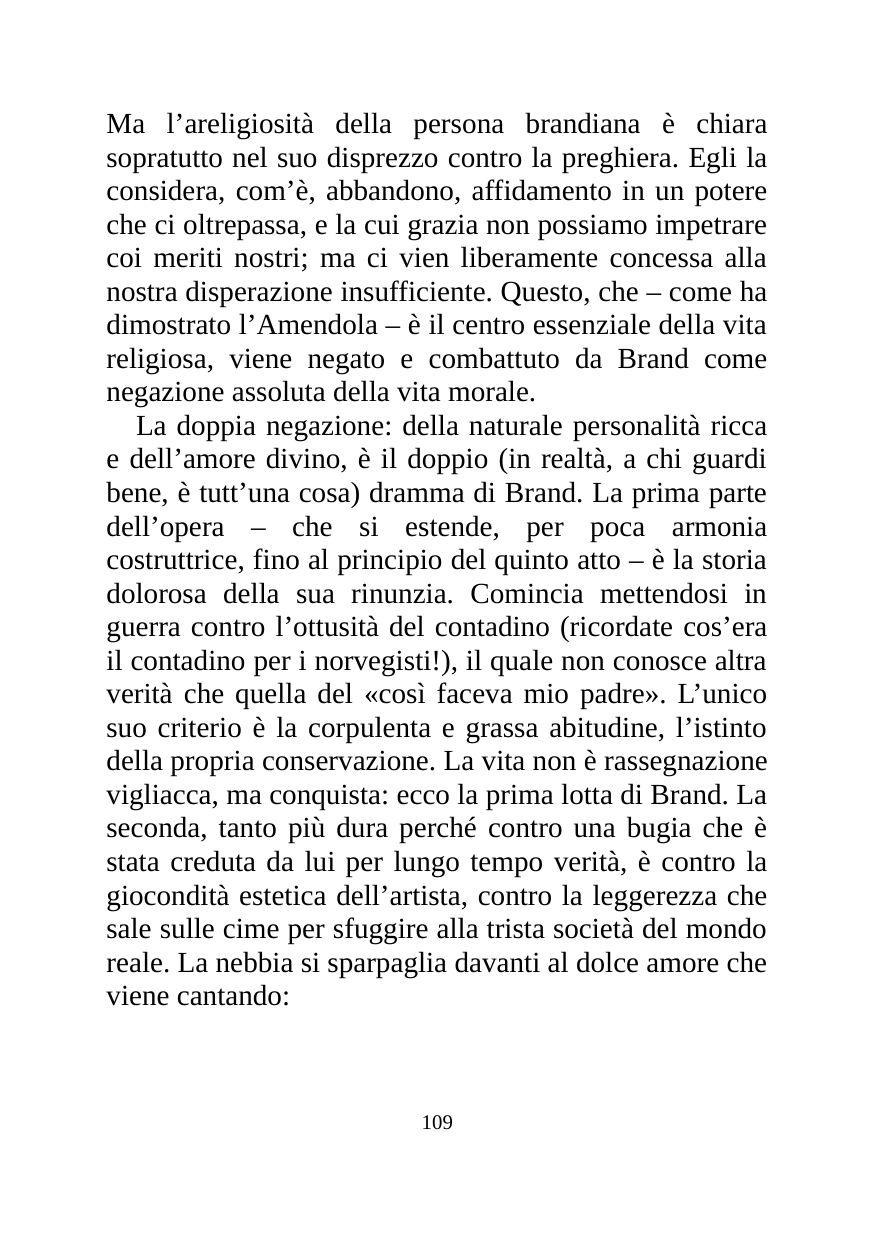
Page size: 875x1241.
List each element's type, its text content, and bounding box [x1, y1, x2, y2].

text Ma l’areligiosità della persona brandiana è chiara sopratutto nel suo disprezzo contro la preghiera. Egli la considera, com’è, abbandono, affidamento in un potere che ci oltrepassa, e la cui grazia non possiamo impetrare coi meriti nostri; ma ci vien liberamente concessa alla nostra disperazione insufficiente. Questo, che – come ha dimostrato l’Amendola – è il centro essenziale della vita religiosa, viene negato e combattuto da Brand come negazione assoluta della vita morale. [106, 106, 768, 408]
text La doppia negazione: della naturale personalità ricca e dell’amore divino, è il doppio (in realtà, a chi guardi bene, è tutt’una cosa) dramma di Brand. La prima parte dell’opera – che si estende, per poca armonia costruttrice, fino al principio del quinto atto – è la storia dolorosa della sua rinunzia. Comincia mettendosi in guerra contro l’ottusità del contadino (ricordate cos’era il contadino per i norvegisti!), il quale non conosce altra verità che quella del «così faceva mio padre». L’unico suo criterio è la corpulenta e grassa abitudine, l’istinto della propria conservazione. La vita non è rassegnazione vigliacca, ma conquista: ecco la prima lotta di Brand. La seconda, tanto più dura perché contro una bugia che è stata creduta da lui per lungo tempo verità, è contro la giocondità estetica dell’artista, contro la leggerezza che sale sulle cime per sfuggire alla trista società del mondo reale. La nebbia si sparpaglia davanti al dolce amore che viene cantando: [106, 408, 768, 1012]
